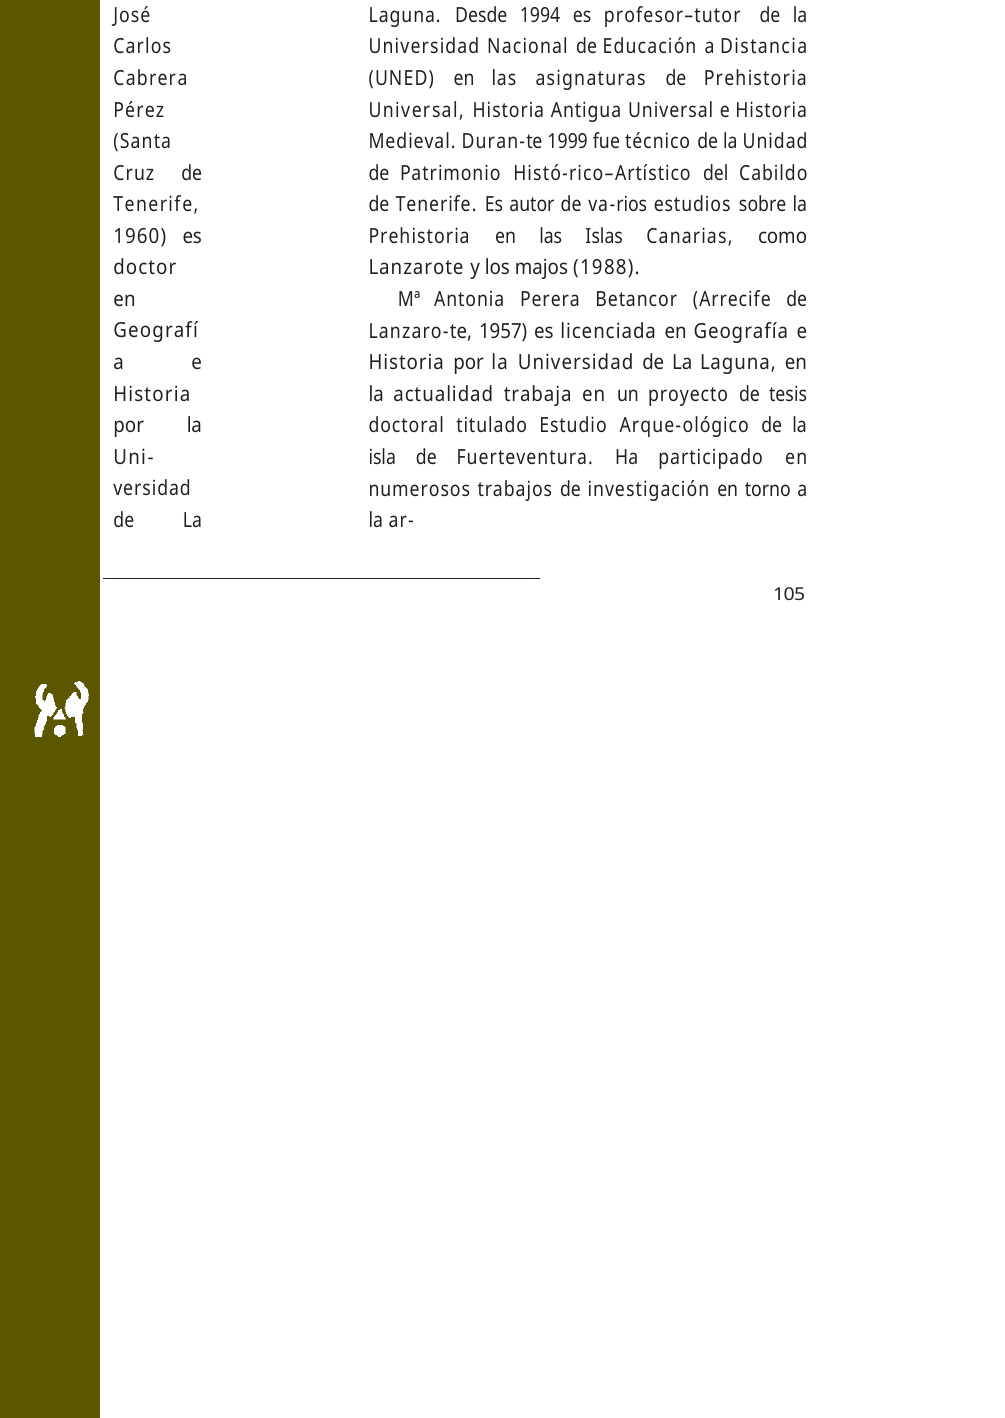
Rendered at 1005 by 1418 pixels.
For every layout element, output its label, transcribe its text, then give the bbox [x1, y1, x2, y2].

text Laguna. Desde 1994 es profesor–tutor de la Universidad Nacional de Educación a Distancia (UNED) en las asignaturas de Prehistoria Universal, Historia Antigua Universal e Historia Medieval. Duran-te 1999 fue técnico de la Unidad de Patrimonio Histó-rico–Artístico del Cabildo de Tenerife. Es autor de va-rios estudios sobre la Prehistoria en las Islas Canarias, como Lanzarote y los majos (1988). [368, 0, 807, 281]
text 105 [362, 581, 806, 606]
text José Carlos Cabrera Pérez (Santa Cruz de Tenerife, 1960) es doctor en Geografía e Historia por la Uni-versidad de La [113, 0, 202, 533]
text Mª Antonia Perera Betancor (Arrecife de Lanzaro-te, 1957) es licenciada en Geografía e Historia por la Universidad de La Laguna, en la actualidad trabaja en un proyecto de tesis doctoral titulado Estudio Arque-ológico de la isla de Fuerteventura. Ha participado en numerosos trabajos de investigación en torno a la ar- [368, 284, 807, 534]
